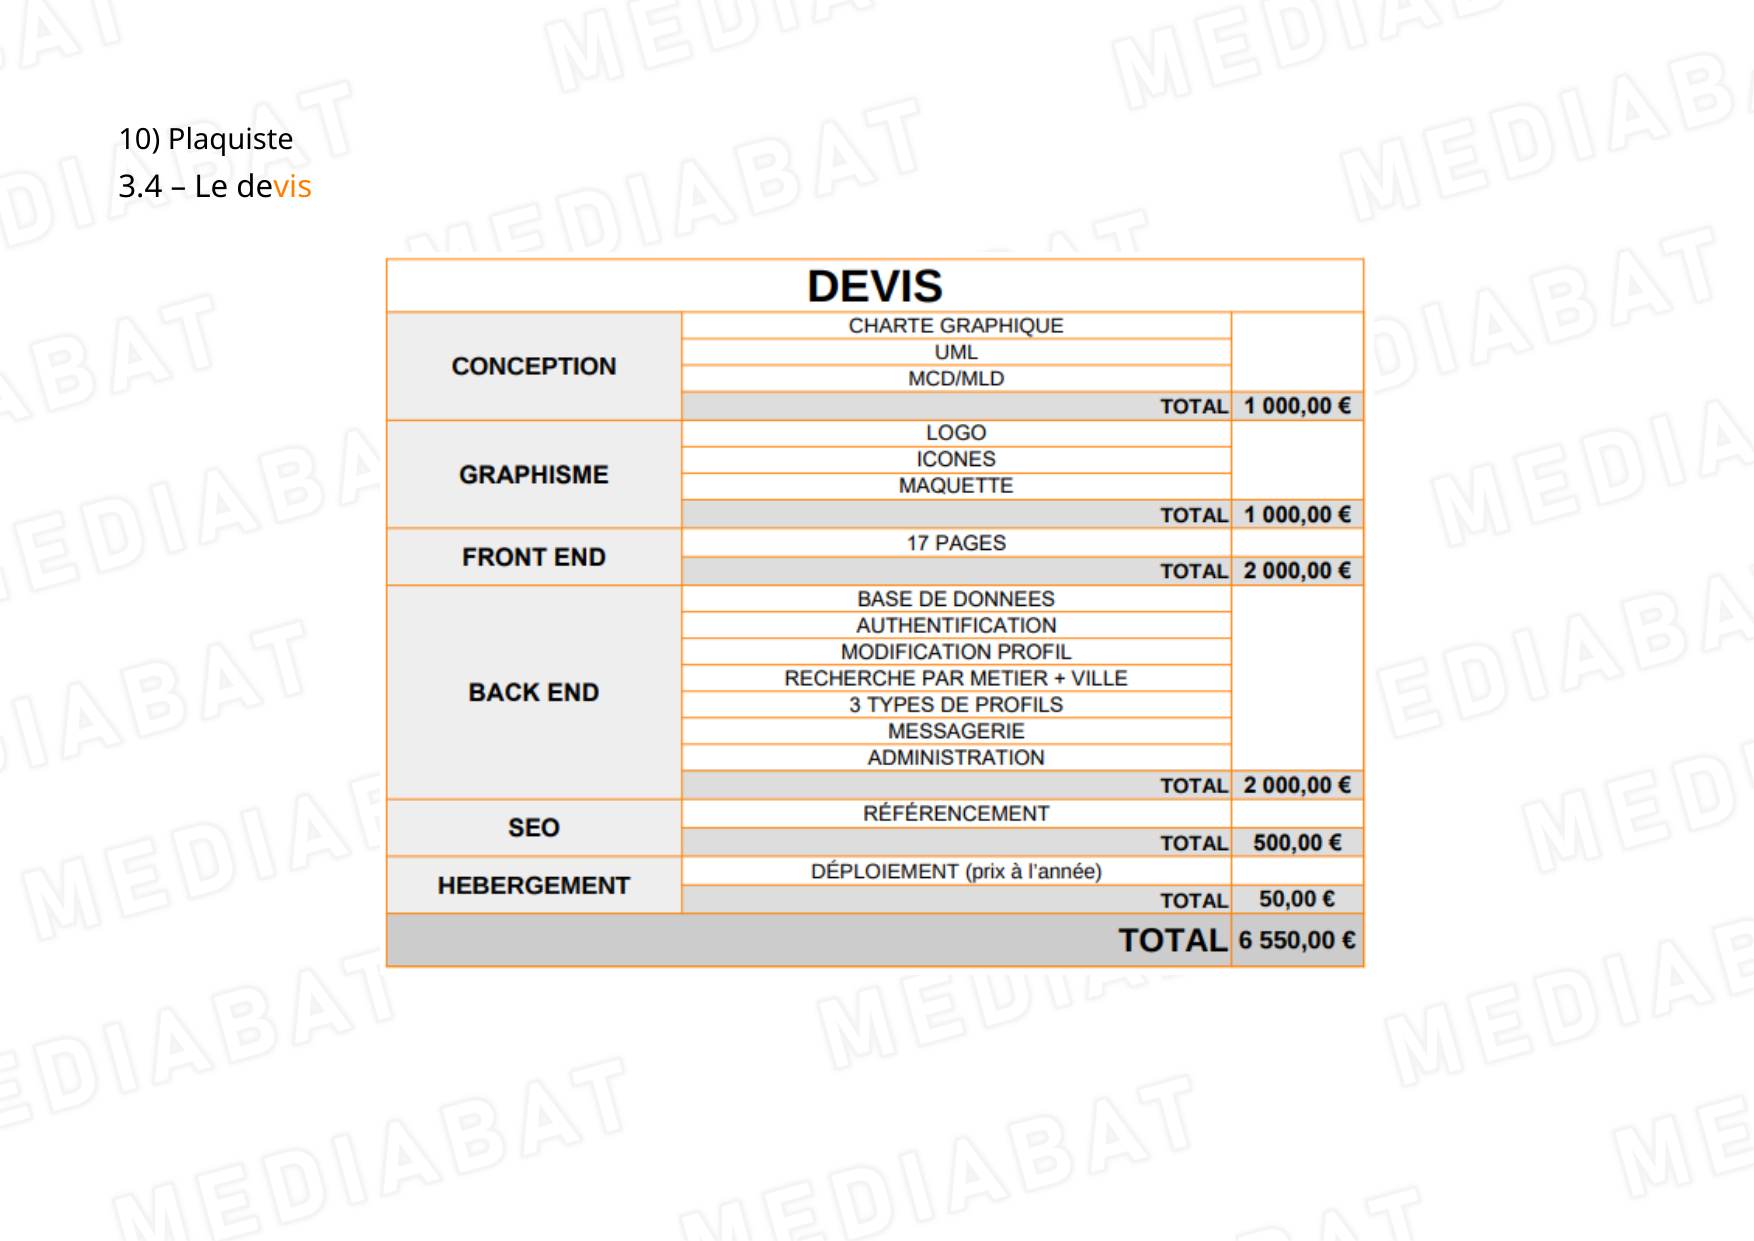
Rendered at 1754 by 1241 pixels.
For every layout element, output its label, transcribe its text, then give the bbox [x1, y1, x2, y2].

text 10) Plaquiste [118, 118, 1636, 158]
text 3.4 – Le devis [118, 164, 1636, 206]
picture [0, 0, 1754, 1241]
